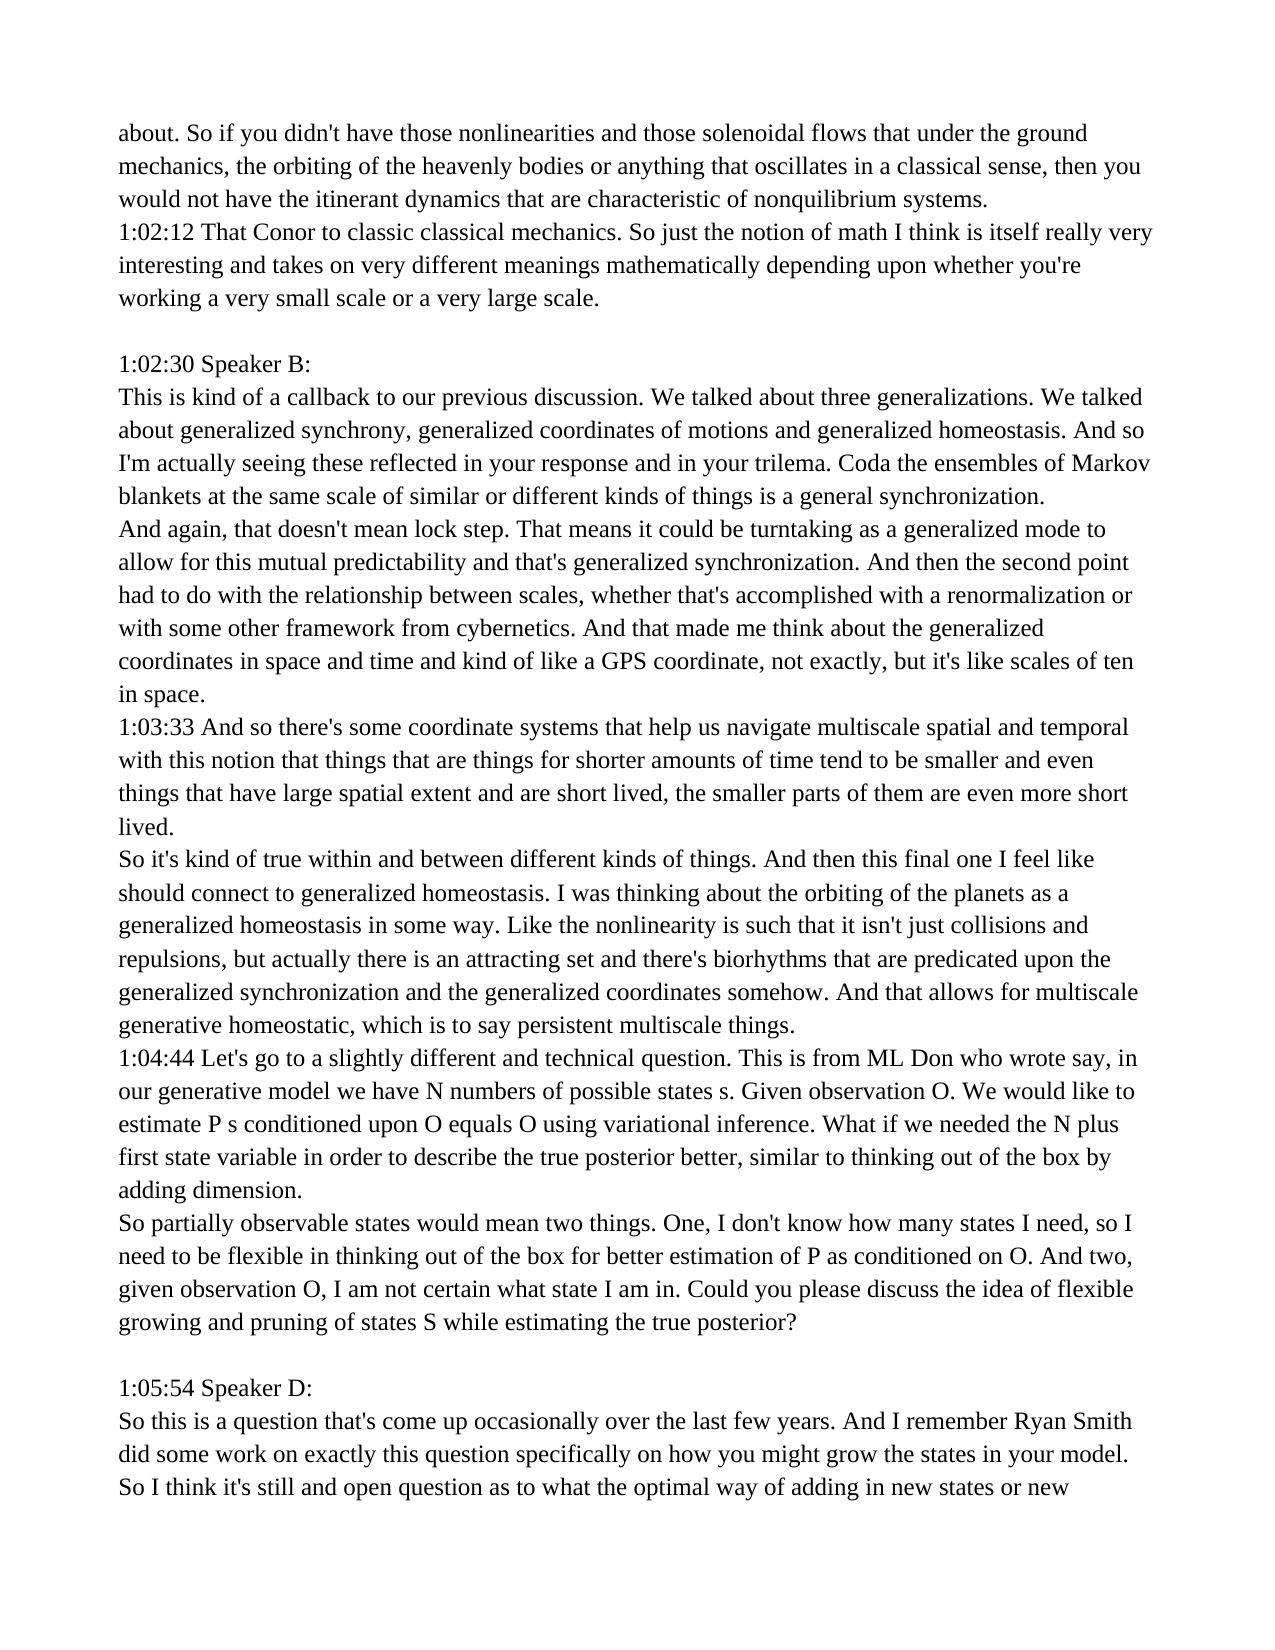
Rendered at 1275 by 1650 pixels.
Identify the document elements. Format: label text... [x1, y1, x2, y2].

text 1:02:30 Speaker B: [118, 349, 1157, 378]
text And again, that doesn't mean lock step. That means it could be turntaking as a generalized mode to allow for this mutual predictability and that's generalized synchronization. And then the second point had to do with the relationship between scales, whether that's accomplished with a renormalization or with some other framework from cybernetics. And that made me think about the generalized coordinates in space and time and kind of like a GPS coordinate, not exactly, but it's like scales of ten in space. [118, 514, 1157, 708]
text So I think it's still and open question as to what the optimal way of adding in new states or new [118, 1472, 1157, 1501]
text This is kind of a callback to our previous discussion. We talked about three generalizations. We talked about generalized synchrony, generalized coordinates of motions and generalized homeostasis. And so I'm actually seeing these reflected in your response and in your trilema. Coda the ensembles of Markov blankets at the same scale of similar or different kinds of things is a general synchronization. [118, 382, 1157, 510]
text about. So if you didn't have those nonlinearities and those solenoidal flows that under the ground mechanics, the orbiting of the heavenly bodies or anything that oscillates in a classical sense, then you would not have the itinerant dynamics that are characteristic of nonquilibrium systems. [118, 118, 1157, 213]
text So this is a question that's come up occasionally over the last few years. And I remember Ryan Smith did some work on exactly this question specifically on how you might grow the states in your model. [118, 1406, 1157, 1468]
text 1:04:44 Let's go to a slightly different and technical question. This is from ML Don who wrote say, in our generative model we have N numbers of possible states s. Given observation O. We would like to estimate P s conditioned upon O equals O using variational inference. What if we needed the N plus first state variable in order to describe the true posterior better, similar to thinking out of the box by adding dimension. [118, 1043, 1157, 1203]
text 1:05:54 Speaker D: [118, 1373, 1157, 1402]
text So partially observable states would mean two things. One, I don't know how many states I need, so I need to be flexible in thinking out of the box for better estimation of P as conditioned on O. And two, given observation O, I am not certain what state I am in. Could you please discuss the idea of flexible growing and pruning of states S while estimating the true posterior? [118, 1208, 1157, 1336]
text 1:03:33 And so there's some coordinate systems that help us navigate multiscale spatial and temporal with this notion that things that are things for shorter amounts of time tend to be smaller and even things that have large spatial extent and are short lived, the smaller parts of them are even more short lived. [118, 712, 1157, 840]
text So it's kind of true within and between different kinds of things. And then this final one I feel like should connect to generalized homeostasis. I was thinking about the orbiting of the planets as a generalized homeostasis in some way. Like the nonlinearity is such that it isn't just collisions and repulsions, but actually there is an attracting set and there's biorhythms that are predicated upon the generalized synchronization and the generalized coordinates somehow. And that allows for multiscale generative homeostatic, which is to say persistent multiscale things. [118, 844, 1157, 1038]
text 1:02:12 That Conor to classic classical mechanics. So just the notion of math I think is itself really very interesting and takes on very different meanings mathematically depending upon whether you're working a very small scale or a very large scale. [118, 217, 1157, 312]
